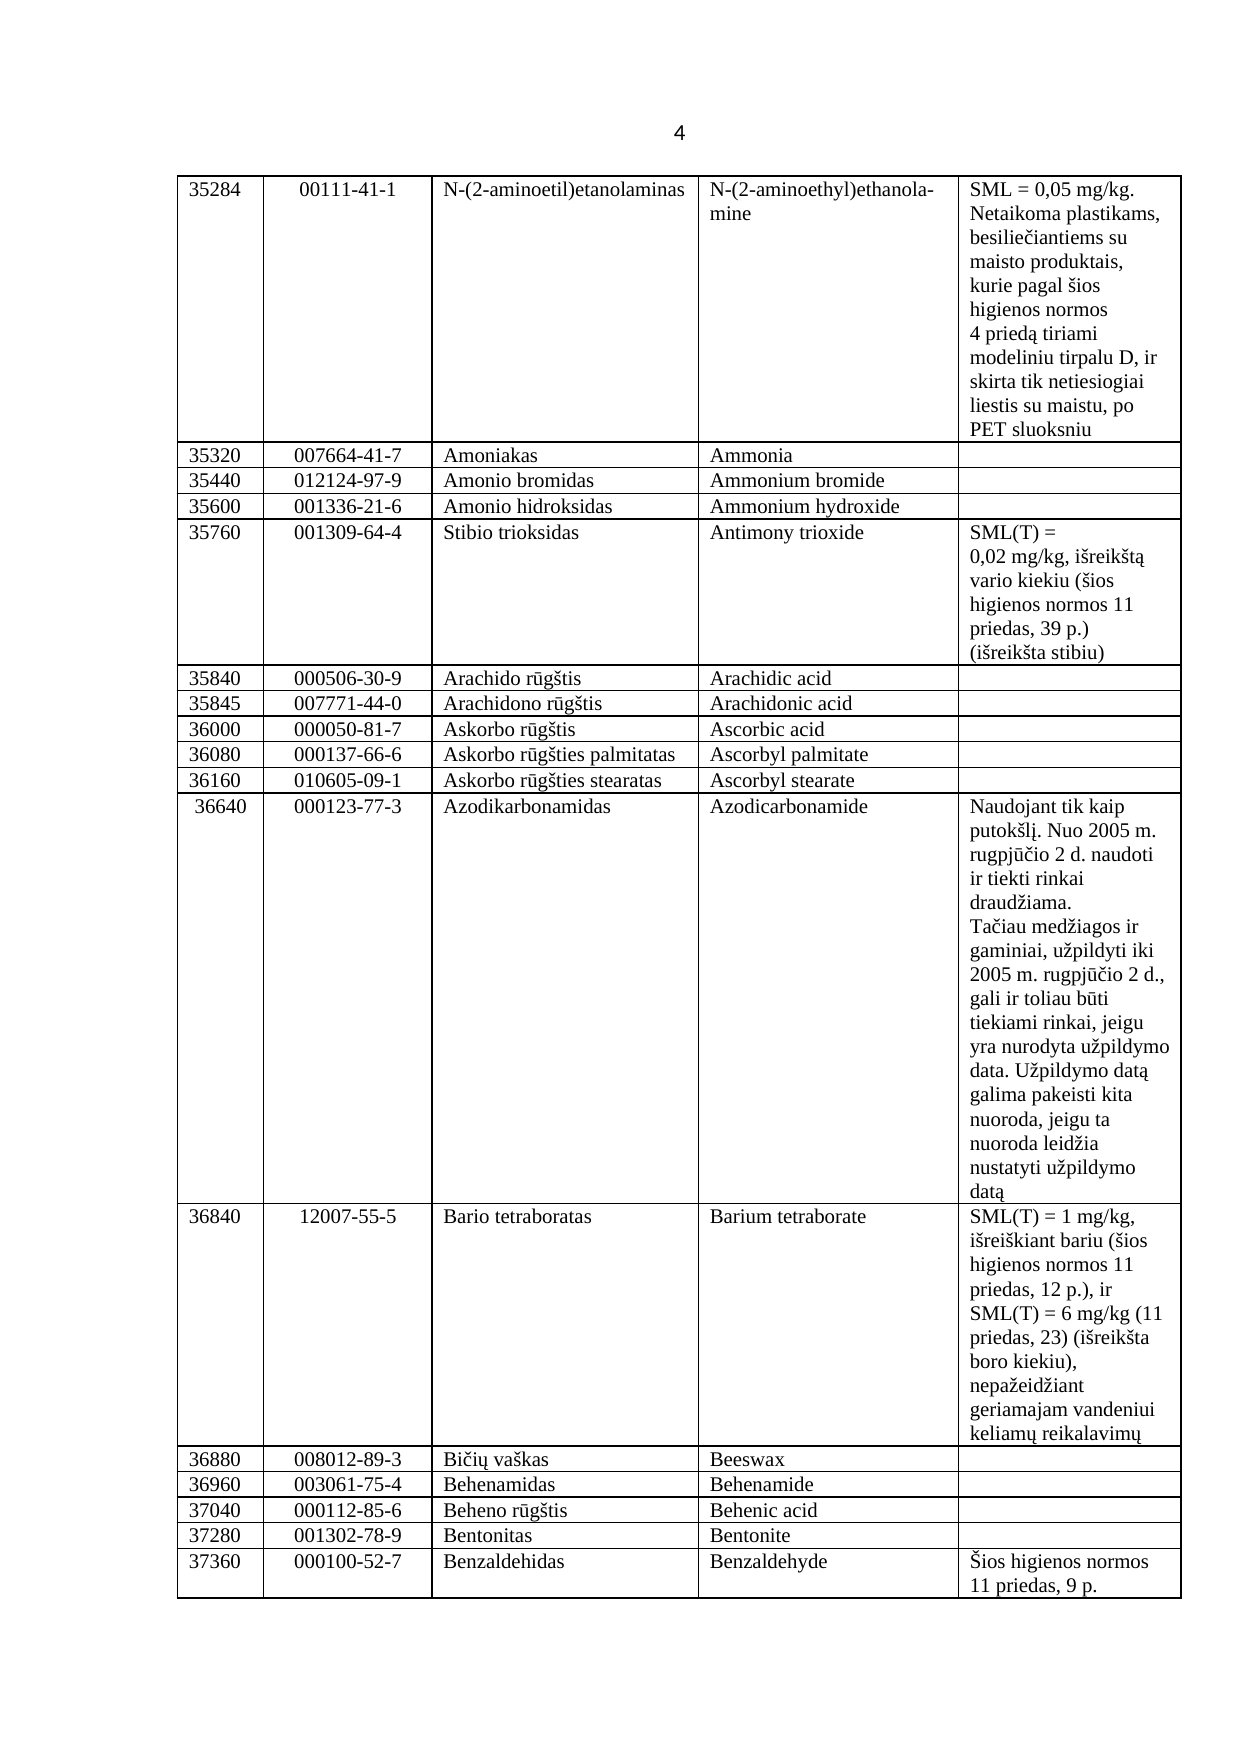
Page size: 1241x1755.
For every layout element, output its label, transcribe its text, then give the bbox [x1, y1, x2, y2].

table_cell 36840 [178, 1204, 263, 1445]
table_cell N-(2-aminoethyl)ethanola-mine [699, 177, 958, 441]
table_cell Behenic acid [699, 1498, 958, 1522]
table_cell [959, 443, 1180, 467]
table_cell 007664-41-7 [264, 443, 431, 467]
table_cell 36160 [178, 768, 263, 792]
table_cell Askorbo rūgštis [433, 717, 698, 741]
table_cell 001302-78-9 [264, 1523, 431, 1547]
table_cell Naudojant tik kaip putokšlį. Nuo 2005 m. rugpjūčio 2 d. naudoti ir tiekti rinkai draudžiama. Tačiau medžiagos ir gaminiai, užpildyti iki 2005 m. rugpjūčio 2 d., gali ir toliau būti tiekiami rinkai, jeigu yra nurodyta užpildymo data. Užpildymo datą galima pakeisti kita nuoroda, jeigu ta nuoroda leidžia nustatyti užpildymo datą [959, 794, 1180, 1203]
table_cell 008012-89-3 [264, 1447, 431, 1471]
table_cell Ascorbyl palmitate [699, 742, 958, 766]
table_cell 37040 [178, 1498, 263, 1522]
table_cell Askorbo rūgšties stearatas [433, 768, 698, 792]
table_cell 000123-77-3 [264, 794, 431, 1203]
table_cell [959, 1472, 1180, 1496]
table_cell N-(2-aminoetil)etanolaminas [433, 177, 698, 441]
table_cell 35440 [178, 468, 263, 492]
table_cell Bentonitas [433, 1523, 698, 1547]
table_cell 37280 [178, 1523, 263, 1547]
table_cell Arachidic acid [699, 666, 958, 689]
table_cell [959, 768, 1180, 792]
table_cell Ammonia [699, 443, 958, 467]
table_cell [959, 494, 1180, 518]
table_cell Behenamidas [433, 1472, 698, 1496]
table_cell 003061-75-4 [264, 1472, 431, 1496]
table_cell 37360 [178, 1549, 263, 1597]
table_cell [959, 1447, 1180, 1471]
table_cell Amoniakas [433, 443, 698, 467]
table_cell [959, 691, 1180, 715]
table_cell 36000 [178, 717, 263, 741]
table_cell 36080 [178, 742, 263, 766]
table_cell 000112-85-6 [264, 1498, 431, 1522]
table_cell 007771-44-0 [264, 691, 431, 715]
table_cell Ammonium bromide [699, 468, 958, 492]
table_cell 00111-41-1 [264, 177, 431, 441]
table_cell 010605-09-1 [264, 768, 431, 792]
table_cell [959, 666, 1180, 689]
table_cell 36640 [178, 794, 263, 1203]
table_cell 36880 [178, 1447, 263, 1471]
table_cell 000050-81-7 [264, 717, 431, 741]
table_cell SML = 0,05 mg/kg. Netaikoma plastikams, besiliečiantiems su maisto produktais, kurie pagal šios higienos normos 4 priedą tiriami modeliniu tirpalu D, ir skirta tik netiesiogiai liestis su maistu, po PET sluoksniu [959, 177, 1180, 441]
table_cell 35284 [178, 177, 263, 441]
table_cell Azodicarbonamide [699, 794, 958, 1203]
table_cell 000137-66-6 [264, 742, 431, 766]
table_cell 001336-21-6 [264, 494, 431, 518]
table_cell Barium tetraborate [699, 1204, 958, 1445]
table_cell Ascorbyl stearate [699, 768, 958, 792]
table_cell SML(T) = 0,02 mg/kg, išreikštą vario kiekiu (šios higienos normos 11 priedas, 39 p.) (išreikšta stibiu) [959, 520, 1180, 664]
table_cell 35845 [178, 691, 263, 715]
table_cell Benzaldehyde [699, 1549, 958, 1597]
table_cell [959, 1523, 1180, 1547]
table_cell Bario tetraboratas [433, 1204, 698, 1445]
table_cell [959, 468, 1180, 492]
table_cell Antimony trioxide [699, 520, 958, 664]
table_cell Amonio bromidas [433, 468, 698, 492]
table_cell [959, 717, 1180, 741]
table_cell Bentonite [699, 1523, 958, 1547]
table_cell Azodikarbonamidas [433, 794, 698, 1203]
table_cell SML(T) = 1 mg/kg, išreiškiant bariu (šios higienos normos 11 priedas, 12 p.), ir SML(T) = 6 mg/kg (11 priedas, 23) (išreikšta boro kiekiu), nepažeidžiant geriamajam vandeniui keliamų reikalavimų [959, 1204, 1180, 1445]
table_cell [959, 1498, 1180, 1522]
table_cell Šios higienos normos 11 priedas, 9 p. [959, 1549, 1180, 1597]
table_cell Arachidono rūgštis [433, 691, 698, 715]
table_cell Behenamide [699, 1472, 958, 1496]
table_cell Bičių vaškas [433, 1447, 698, 1471]
table_cell 35320 [178, 443, 263, 467]
table_cell 35600 [178, 494, 263, 518]
table_cell Benzaldehidas [433, 1549, 698, 1597]
table_cell Arachido rūgštis [433, 666, 698, 689]
table_cell Amonio hidroksidas [433, 494, 698, 518]
table_cell Ascorbic acid [699, 717, 958, 741]
table_cell 12007-55-5 [264, 1204, 431, 1445]
table_cell Ammonium hydroxide [699, 494, 958, 518]
table_cell Beeswax [699, 1447, 958, 1471]
table_cell [959, 742, 1180, 766]
table_cell Arachidonic acid [699, 691, 958, 715]
table_cell 36960 [178, 1472, 263, 1496]
table_cell Beheno rūgštis [433, 1498, 698, 1522]
table_cell 001309-64-4 [264, 520, 431, 664]
table_cell 000506-30-9 [264, 666, 431, 689]
table_cell 000100-52-7 [264, 1549, 431, 1597]
table_cell 35840 [178, 666, 263, 689]
table_cell Stibio trioksidas [433, 520, 698, 664]
table_cell Askorbo rūgšties palmitatas [433, 742, 698, 766]
table_cell 012124-97-9 [264, 468, 431, 492]
table_cell 35760 [178, 520, 263, 664]
